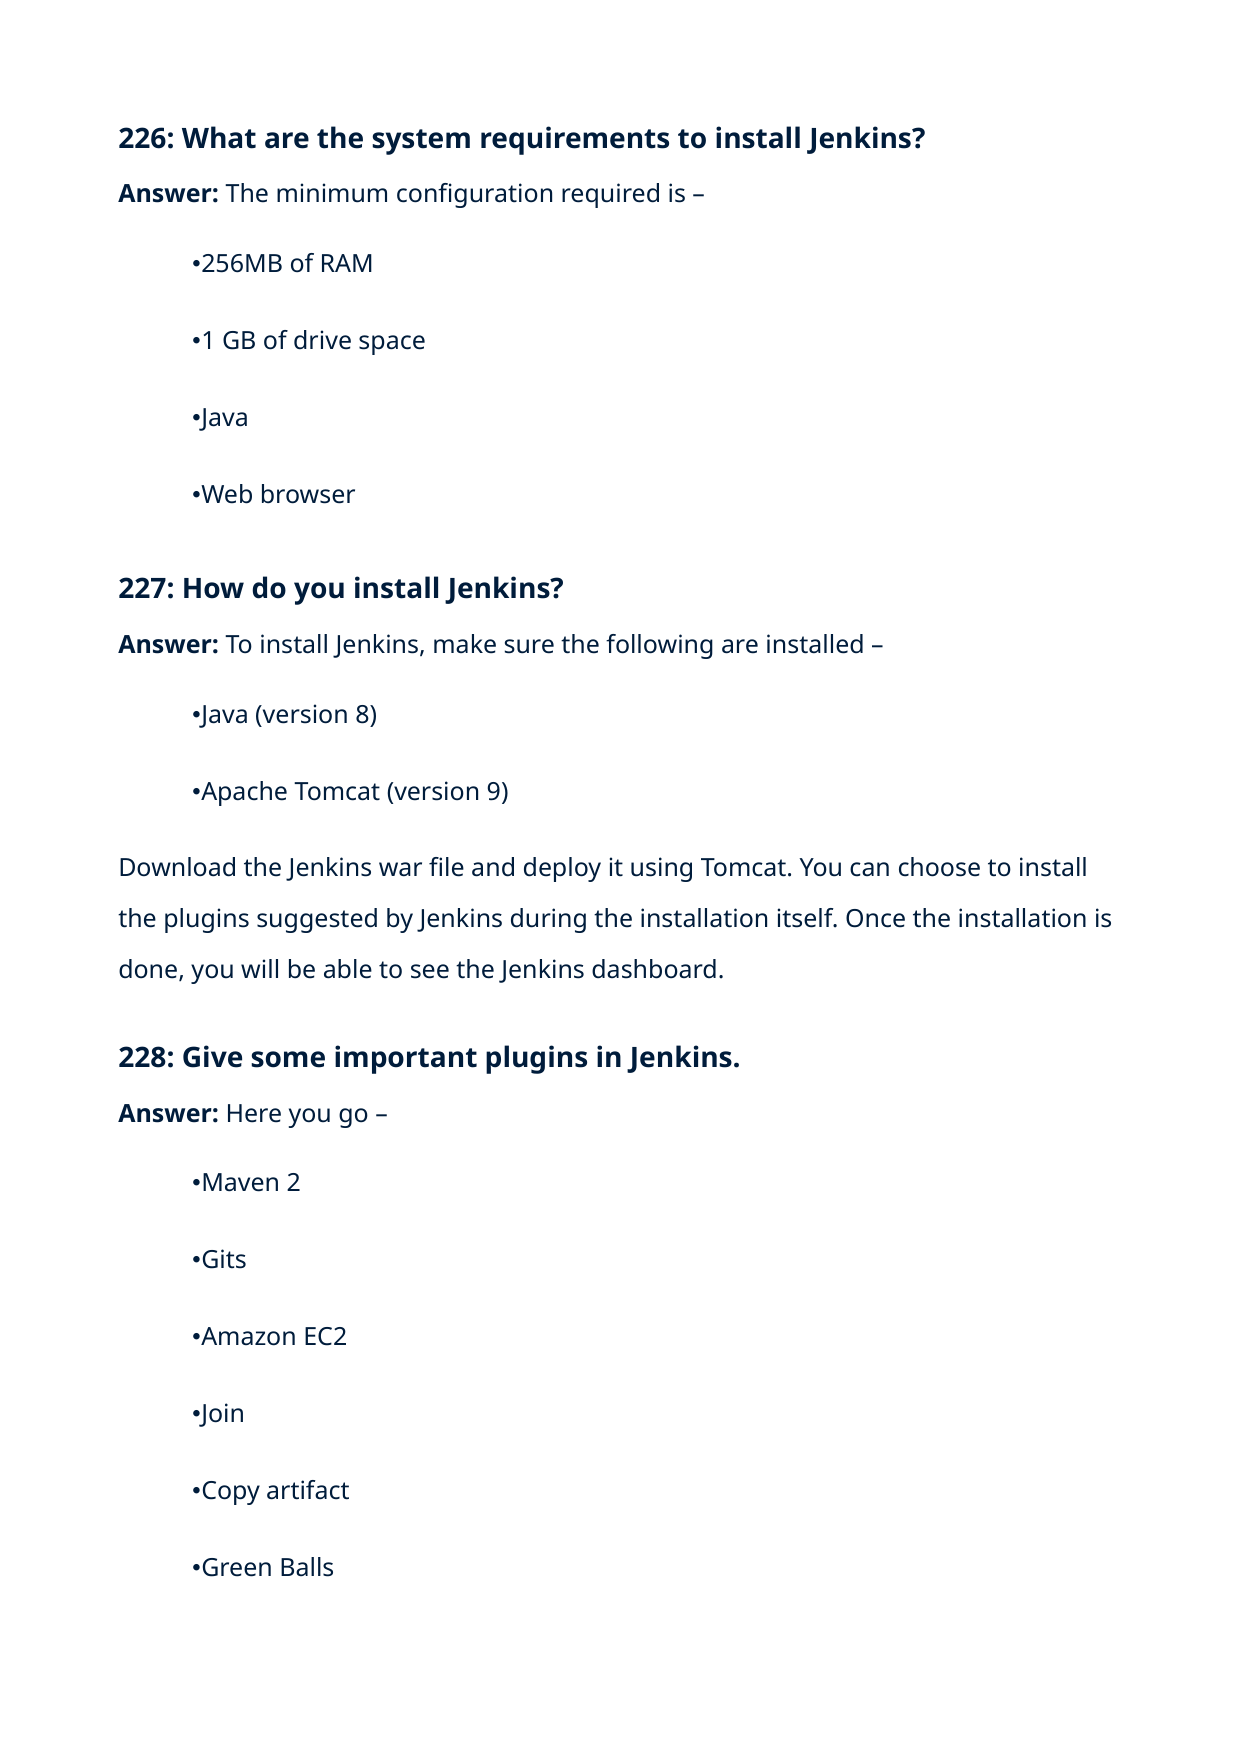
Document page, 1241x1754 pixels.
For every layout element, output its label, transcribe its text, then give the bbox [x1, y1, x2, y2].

text Answer: To install Jenkins, make sure the following are installed – [118, 626, 1122, 661]
list Web browser [118, 476, 1122, 510]
text Answer: The minimum configuration required is – [118, 176, 1122, 210]
list Java [118, 399, 1122, 433]
subtitle 227: How do you install Jenkins? [118, 569, 1122, 607]
list Green Balls [118, 1549, 1122, 1583]
list Maven 2 [118, 1165, 1122, 1199]
list Amazon EC2 [118, 1319, 1122, 1353]
list Java (version 8) [118, 696, 1122, 730]
list 256MB of RAM [118, 246, 1122, 280]
list Apache Tomcat (version 9) [118, 773, 1122, 807]
text Answer: Here you go – [118, 1095, 1122, 1129]
text Download the Jenkins war file and deploy it using Tomcat. You can choose to install the plugins suggested by Jenkins during the installation itself. Once the installation is done, you will be able to see the Jenkins dashboard. [118, 850, 1122, 986]
list 1 GB of drive space [118, 322, 1122, 357]
list Join [118, 1396, 1122, 1430]
list Copy artifact [118, 1472, 1122, 1507]
subtitle 226: What are the system requirements to install Jenkins? [118, 118, 1122, 156]
list Gits [118, 1242, 1122, 1276]
subtitle 228: Give some important plugins in Jenkins. [118, 1037, 1122, 1076]
